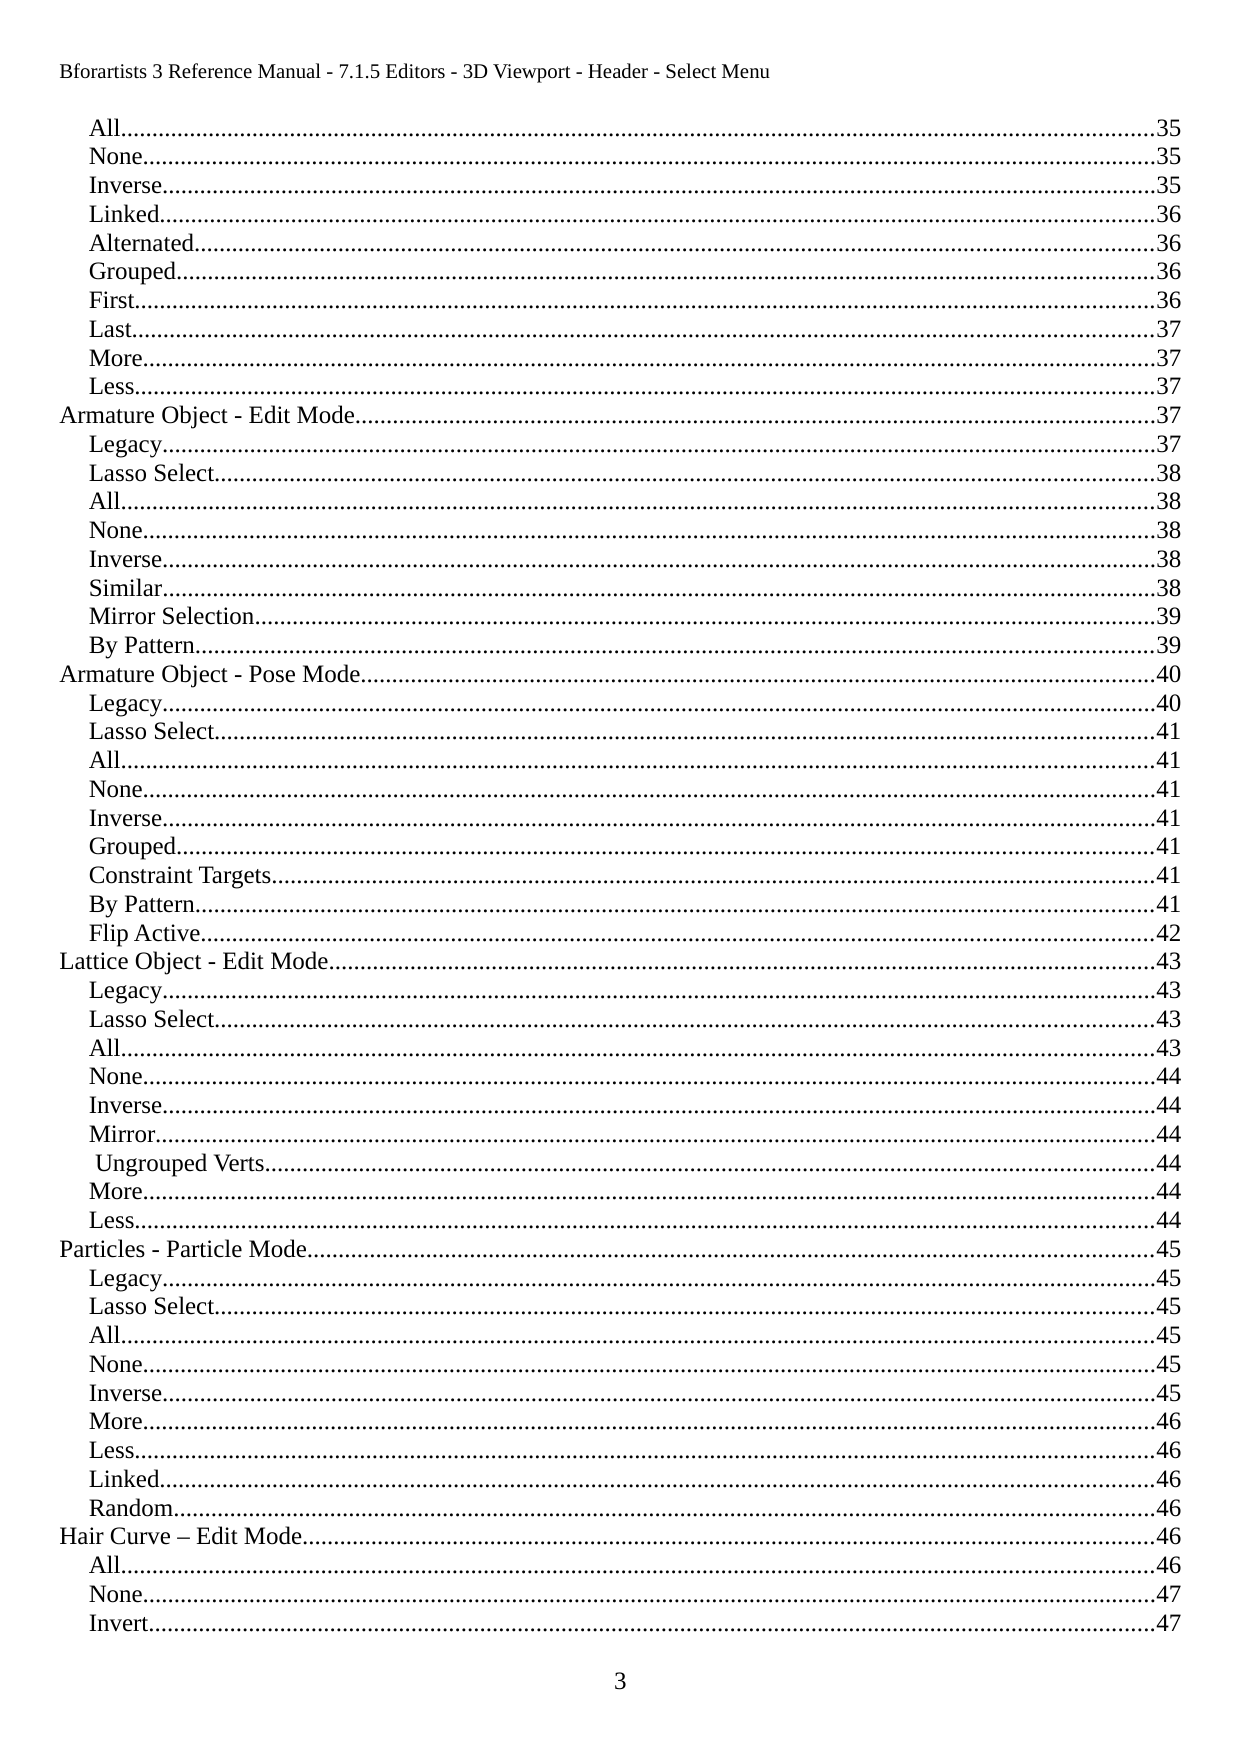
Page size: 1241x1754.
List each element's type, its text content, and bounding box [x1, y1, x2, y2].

text None 41 [88, 774, 1181, 803]
text More 46 [88, 1406, 1181, 1435]
text Less 46 [88, 1435, 1181, 1464]
text All 41 [88, 745, 1181, 774]
text Grouped 41 [88, 831, 1181, 860]
text None 44 [88, 1061, 1181, 1090]
text First 36 [88, 285, 1181, 314]
text Ungrouped Verts 44 [88, 1148, 1181, 1176]
text Lasso Select 45 [88, 1291, 1181, 1320]
text Lasso Select 41 [88, 716, 1181, 745]
text Invert 47 [88, 1608, 1181, 1636]
text By Pattern 39 [88, 630, 1181, 659]
text Lasso Select 43 [88, 1004, 1181, 1033]
text All 38 [88, 486, 1181, 515]
text Inverse 45 [88, 1378, 1181, 1406]
text By Pattern 41 [88, 889, 1181, 918]
text Mirror 44 [88, 1119, 1181, 1148]
text Mirror Selection 39 [88, 601, 1181, 630]
text Particles - Particle Mode 45 [59, 1234, 1181, 1263]
text Alternated 36 [88, 228, 1181, 256]
text Less 37 [88, 371, 1181, 400]
text Hair Curve – Edit Mode 46 [59, 1521, 1181, 1550]
text Legacy 45 [88, 1263, 1181, 1291]
text Legacy 37 [88, 429, 1181, 458]
text Constraint Targets 41 [88, 860, 1181, 889]
text Legacy 43 [88, 975, 1181, 1004]
text Random 46 [88, 1493, 1181, 1521]
text None 38 [88, 515, 1181, 544]
text All 45 [88, 1320, 1181, 1349]
text More 37 [88, 343, 1181, 371]
text None 45 [88, 1349, 1181, 1378]
text All 46 [88, 1550, 1181, 1579]
text Inverse 38 [88, 544, 1181, 573]
text All 35 [88, 113, 1181, 141]
text Inverse 35 [88, 170, 1181, 199]
text Lattice Object - Edit Mode 43 [59, 946, 1181, 975]
text Linked 46 [88, 1464, 1181, 1493]
text None 35 [88, 141, 1181, 170]
text Last 37 [88, 314, 1181, 343]
text Inverse 41 [88, 803, 1181, 831]
text Inverse 44 [88, 1090, 1181, 1119]
text Linked 36 [88, 199, 1181, 228]
text None 47 [88, 1579, 1181, 1608]
text Less 44 [88, 1205, 1181, 1234]
text All 43 [88, 1033, 1181, 1061]
text Armature Object - Edit Mode 37 [59, 400, 1181, 429]
text Lasso Select 38 [88, 458, 1181, 486]
text Grouped 36 [88, 256, 1181, 285]
text Legacy 40 [88, 688, 1181, 716]
text Armature Object - Pose Mode 40 [59, 659, 1181, 688]
text Similar 38 [88, 573, 1181, 601]
text Flip Active 42 [88, 918, 1181, 946]
text More 44 [88, 1176, 1181, 1205]
